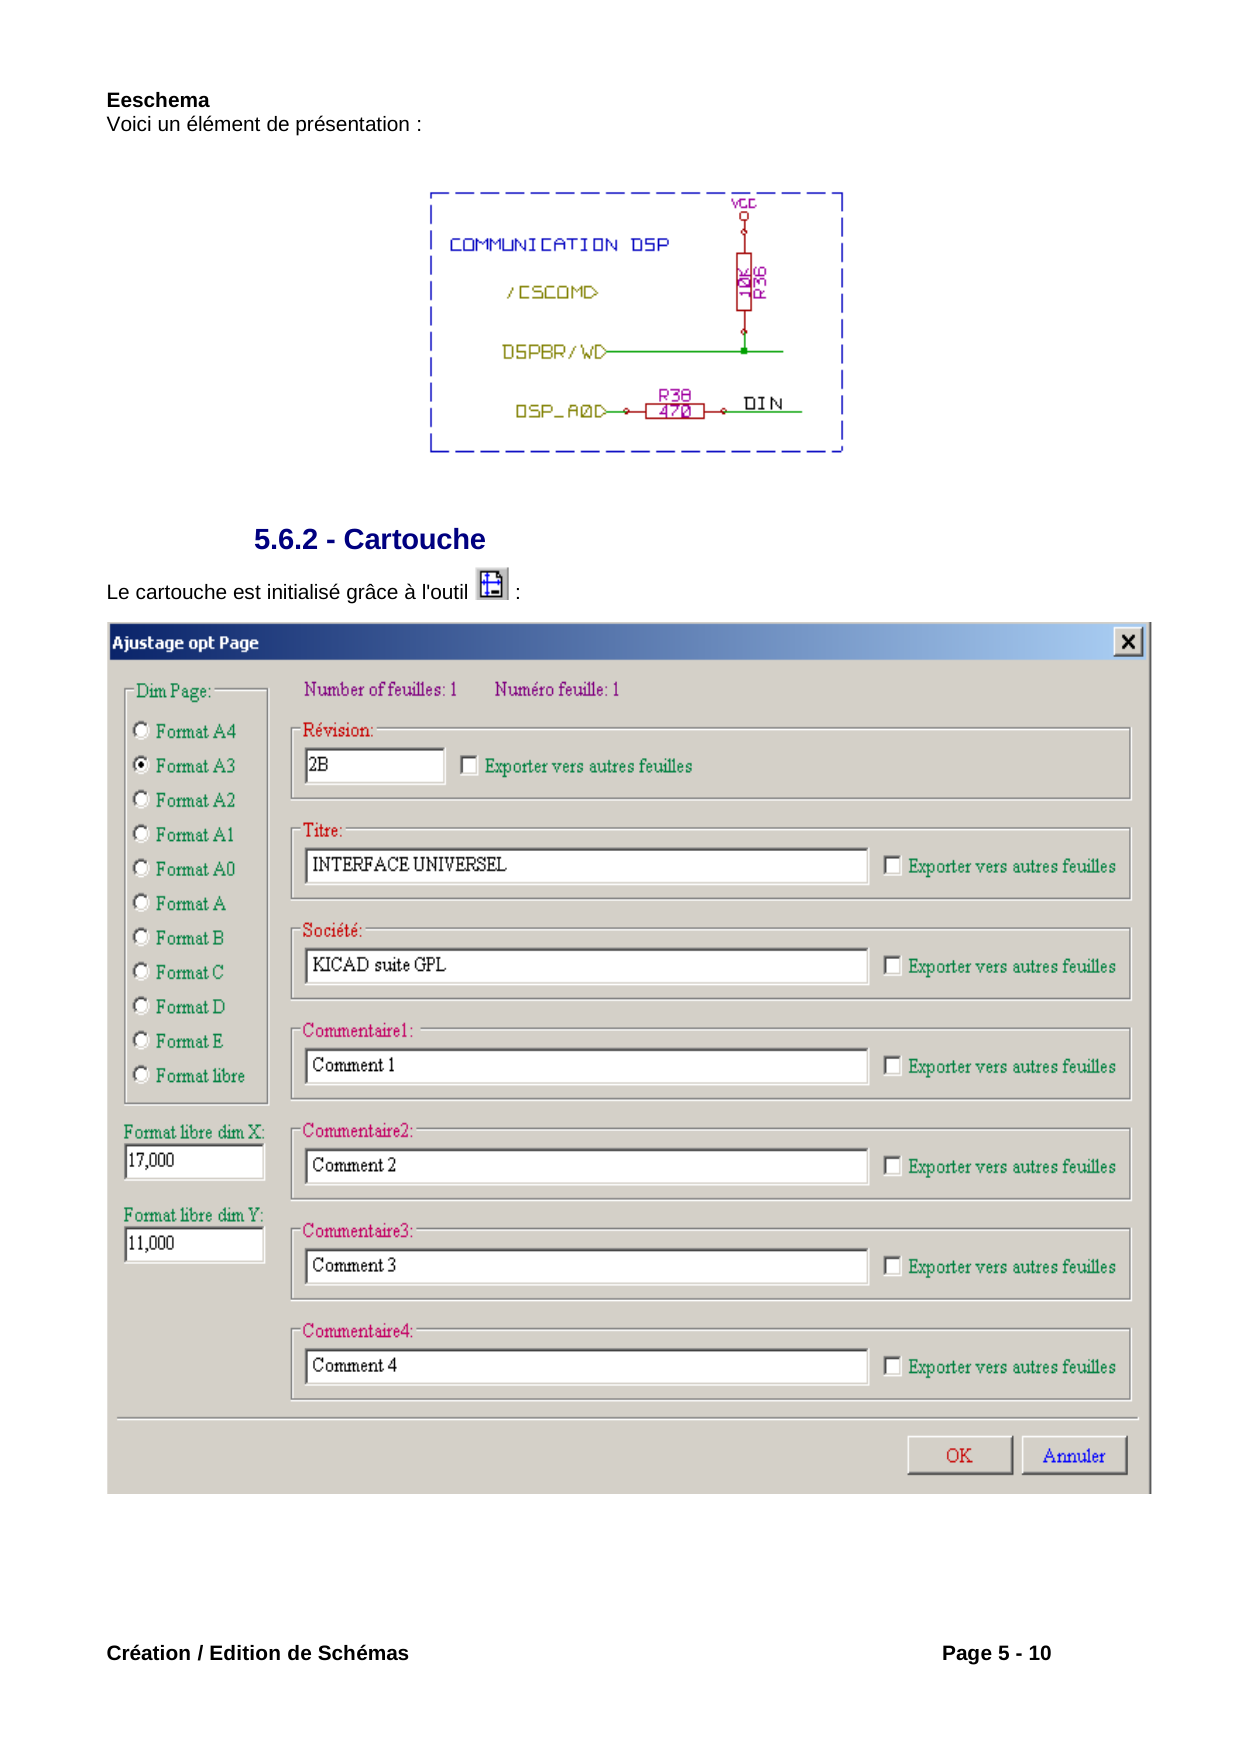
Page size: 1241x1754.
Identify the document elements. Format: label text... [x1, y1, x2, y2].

text Voici un élément de présentation : [106, 112, 1151, 136]
picture [106, 622, 1152, 1494]
subtitle Cartouche [180, 523, 1151, 555]
text Le cartouche est initialisé grâce à l'outil : [106, 567, 1151, 604]
